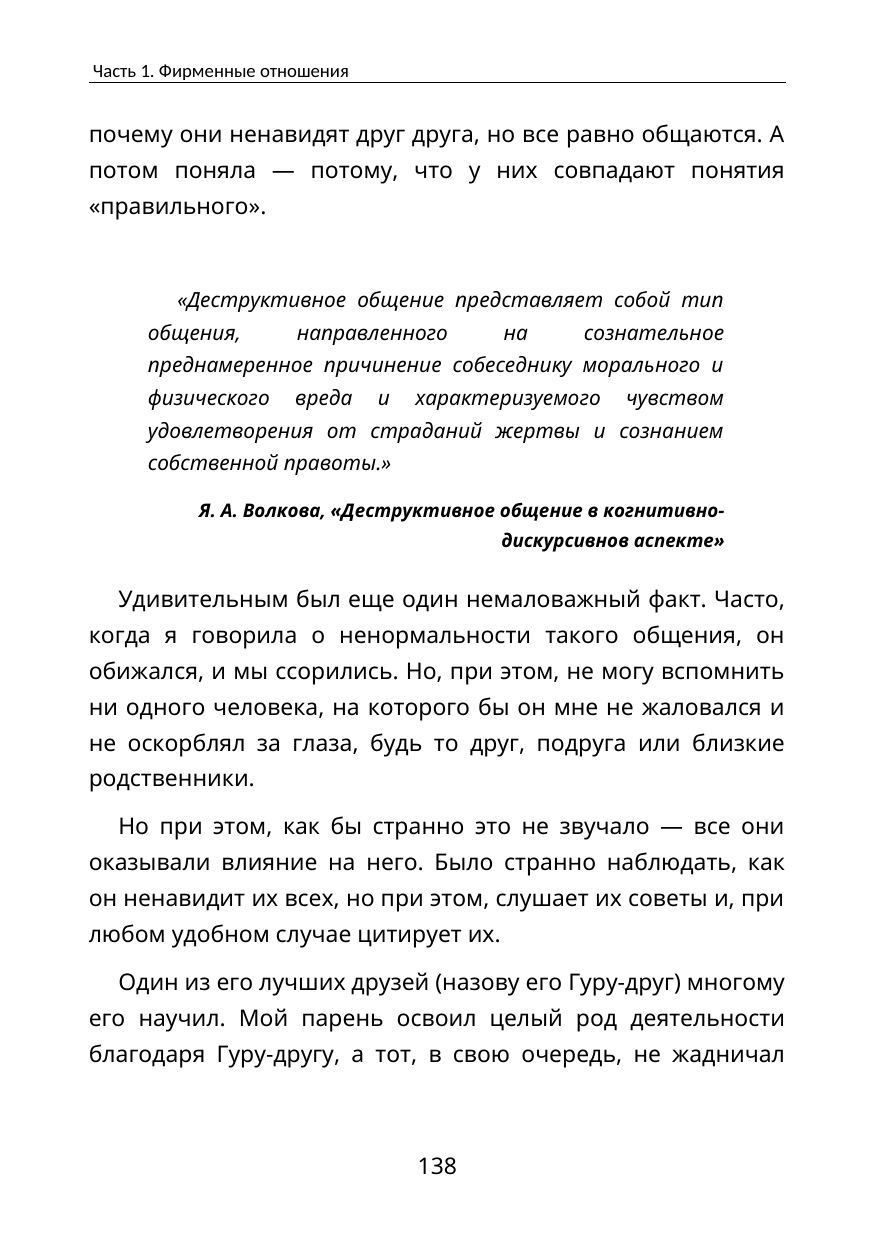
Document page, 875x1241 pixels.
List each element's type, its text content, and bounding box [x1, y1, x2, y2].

text Но при этом, как бы странно это не звучало — все они оказывали влияние на него. Было странно наблюдать, как он ненавидит их всех, но при этом, слушает их советы и, при любом удобном случае цитирует их. [88, 810, 786, 949]
text «Деструктивное общение представляет собой тип общения, направленного на сознательное преднамеренное причинение собеседнику морального и физического вреда и характеризуемого чувством удовлетворения от страданий жертвы и сознанием собственной правоты.» [148, 285, 726, 477]
text почему они ненавидят друг друга, но все равно общаются. А потом поняла — потому, что у них совпадают понятия «правильного». [88, 118, 786, 221]
text Удивительным был еще один немаловажный факт. Часто, когда я говорила о ненормальности такого общения, он обижался, и мы ссорились. Но, при этом, не могу вспомнить ни одного человека, на которого бы он мне не жаловался и не оскорблял за глаза, будь то друг, подруга или близкие родственники. [88, 583, 786, 794]
text Один из его лучших друзей (назову его Гуру-друг) многому его научил. Мой парень освоил целый род деятельности благодаря Гуру-другу, а тот, в свою очередь, не жадничал [88, 966, 786, 1069]
text Я. А. Волкова, «Деструктивное общение в когнитивно-дискурсивнов аспекте» [148, 493, 726, 553]
